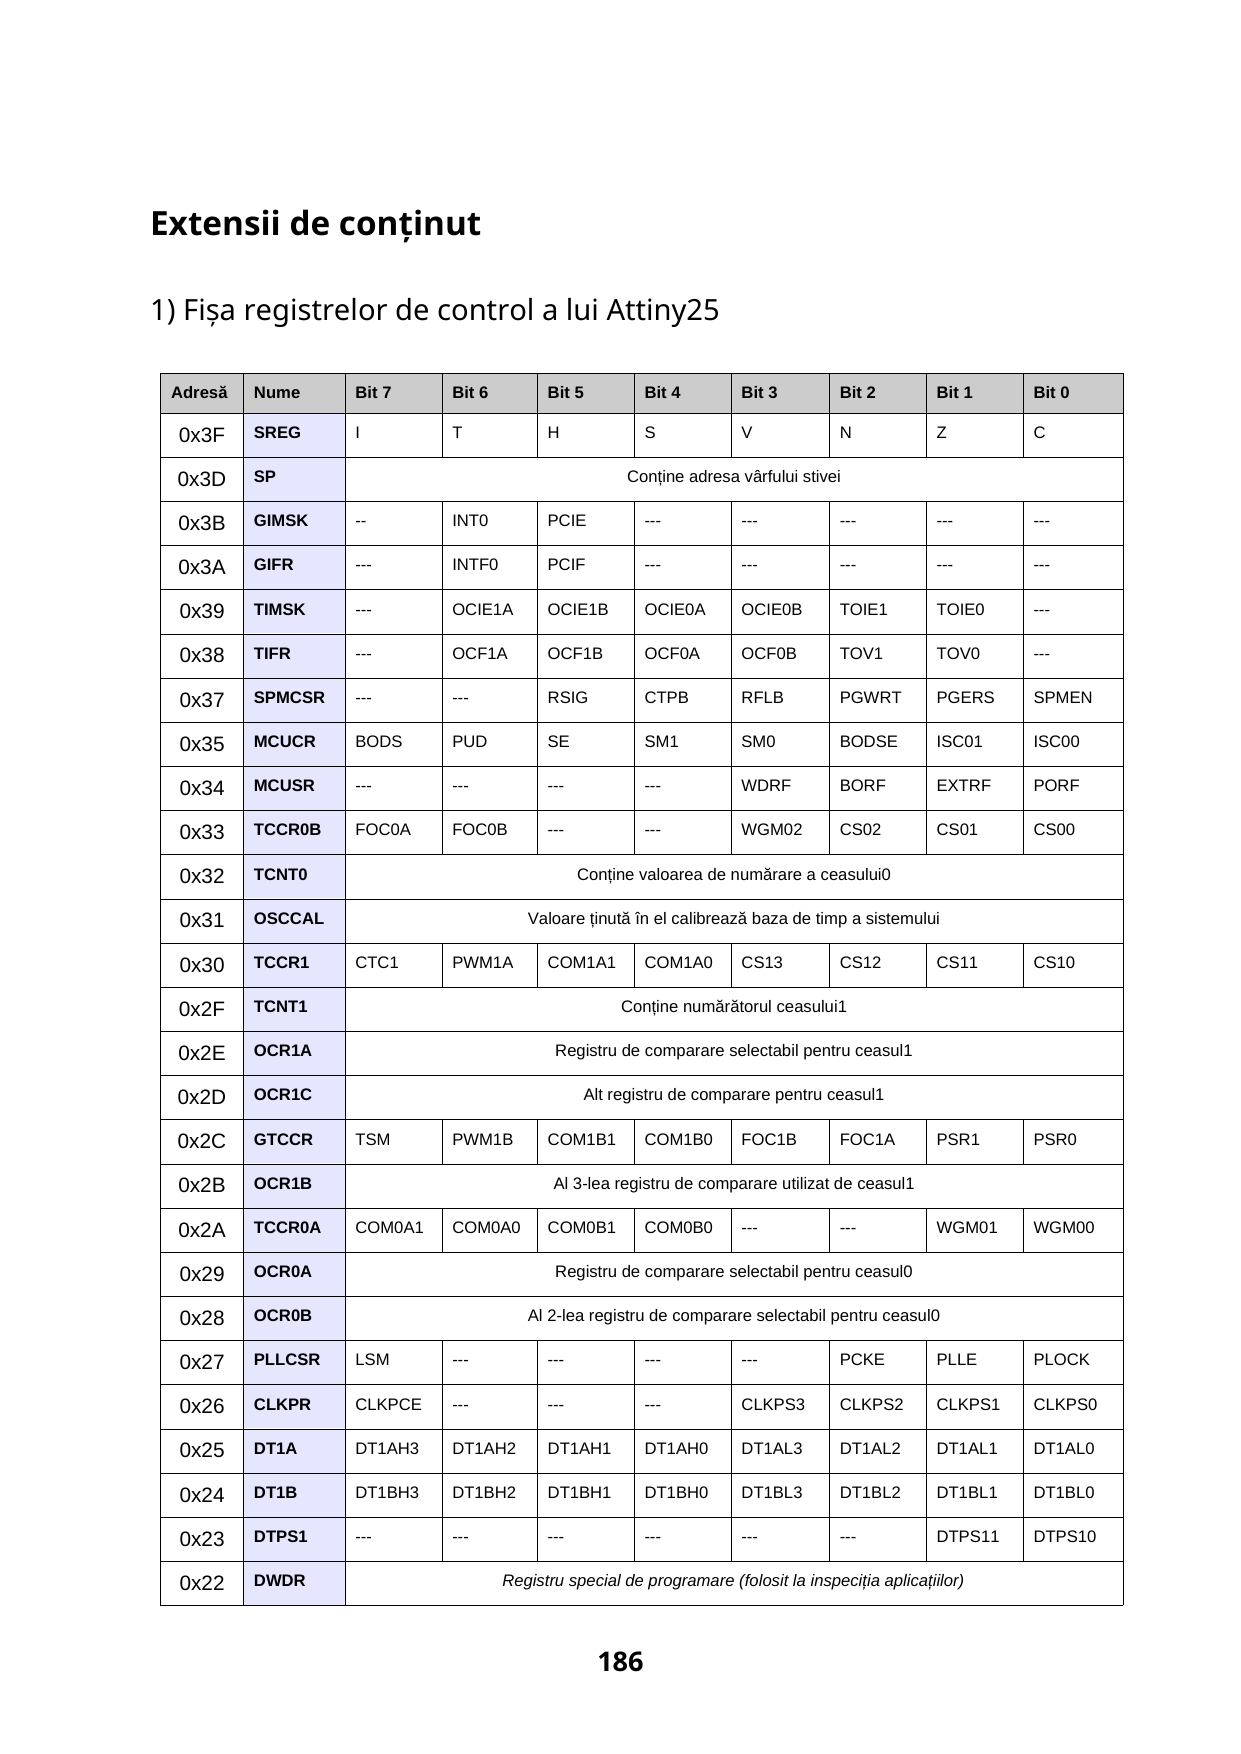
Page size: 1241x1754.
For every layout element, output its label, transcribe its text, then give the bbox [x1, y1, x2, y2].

table_cell DT1AL1 [927, 1430, 1023, 1473]
table_cell DTPS11 [927, 1518, 1023, 1561]
table_cell H [538, 414, 634, 457]
table_cell Al 3-lea registru de comparare utilizat de ceasul1 [346, 1165, 1123, 1208]
table_cell COM0B1 [538, 1209, 634, 1252]
table_cell WGM02 [732, 811, 829, 854]
table_cell --- [927, 546, 1023, 589]
table_cell 0x38 [161, 635, 243, 678]
table_cell --- [443, 1341, 537, 1384]
table_header Bit 1 [927, 374, 1023, 413]
table_cell Valoare ținută în el calibrează baza de timp a sistemului [346, 900, 1123, 943]
table_header Bit 3 [732, 374, 829, 413]
table_cell DT1AH0 [635, 1430, 731, 1473]
table_cell 0x32 [161, 855, 243, 898]
table_cell DT1BL2 [830, 1474, 926, 1517]
table_cell --- [635, 1518, 731, 1561]
table_header Bit 6 [443, 374, 537, 413]
table_header Bit 0 [1024, 374, 1123, 413]
table_cell --- [830, 546, 926, 589]
table_cell COM1A0 [635, 944, 731, 987]
table_cell --- [732, 502, 829, 545]
table_cell OCIE1A [443, 590, 537, 633]
table_cell --- [443, 679, 537, 722]
table_cell CS02 [830, 811, 926, 854]
table_cell COM0A0 [443, 1209, 537, 1252]
table_cell 0x28 [161, 1297, 243, 1340]
table_cell SE [538, 723, 634, 766]
table_cell CTC1 [346, 944, 442, 987]
table_cell DTPS10 [1024, 1518, 1123, 1561]
table_cell --- [538, 1385, 634, 1428]
table_cell SP [244, 458, 345, 501]
table_cell TCCR0A [244, 1209, 345, 1252]
table_cell SREG [244, 414, 345, 457]
table_cell MCUCR [244, 723, 345, 766]
table_cell FOC0B [443, 811, 537, 854]
table_cell --- [443, 1518, 537, 1561]
table_cell Registru de comparare selectabil pentru ceasul1 [346, 1032, 1123, 1075]
table_cell CLKPS2 [830, 1385, 926, 1428]
table_cell 0x23 [161, 1518, 243, 1561]
table_cell 0x26 [161, 1385, 243, 1428]
table_cell CLKPS1 [927, 1385, 1023, 1428]
table_cell OCR0A [244, 1253, 345, 1296]
table_cell -- [346, 502, 442, 545]
table_cell PLOCK [1024, 1341, 1123, 1384]
table_cell CS13 [732, 944, 829, 987]
table_cell 0x22 [161, 1562, 243, 1605]
table_cell 0x2B [161, 1165, 243, 1208]
table_cell 0x33 [161, 811, 243, 854]
table_cell COM1B0 [635, 1120, 731, 1163]
table_cell DT1AL0 [1024, 1430, 1123, 1473]
table_cell V [732, 414, 829, 457]
table_cell GIMSK [244, 502, 345, 545]
table_cell PLLCSR [244, 1341, 345, 1384]
table_cell 0x2F [161, 988, 243, 1031]
table_cell TOV1 [830, 635, 926, 678]
table_cell CS10 [1024, 944, 1123, 987]
table_cell TOIE1 [830, 590, 926, 633]
table_cell 0x3F [161, 414, 243, 457]
table_cell 0x35 [161, 723, 243, 766]
table_cell --- [346, 767, 442, 810]
table_header Bit 7 [346, 374, 442, 413]
table_cell TCCR1 [244, 944, 345, 987]
table_cell --- [927, 502, 1023, 545]
table_cell Al 2-lea registru de comparare selectabil pentru ceasul0 [346, 1297, 1123, 1340]
table_cell 0x29 [161, 1253, 243, 1296]
table_cell ISC01 [927, 723, 1023, 766]
table_cell COM1A1 [538, 944, 634, 987]
table_cell PSR1 [927, 1120, 1023, 1163]
subtitle Extensii de conținut [150, 200, 1091, 245]
table_cell PORF [1024, 767, 1123, 810]
table_cell --- [1024, 590, 1123, 633]
table_cell PCIE [538, 502, 634, 545]
table_cell CS12 [830, 944, 926, 987]
table_cell DT1A [244, 1430, 345, 1473]
table_cell Registru de comparare selectabil pentru ceasul0 [346, 1253, 1123, 1296]
table_cell T [443, 414, 537, 457]
table_cell CTPB [635, 679, 731, 722]
table_cell Z [927, 414, 1023, 457]
table_cell DT1BL3 [732, 1474, 829, 1517]
table_cell --- [1024, 546, 1123, 589]
table_cell BODSE [830, 723, 926, 766]
table_cell --- [538, 767, 634, 810]
table_cell COM0B0 [635, 1209, 731, 1252]
table_cell --- [443, 1385, 537, 1428]
table_cell S [635, 414, 731, 457]
table_cell BORF [830, 767, 926, 810]
table_cell INTF0 [443, 546, 537, 589]
table_cell --- [1024, 502, 1123, 545]
table_cell DWDR [244, 1562, 345, 1605]
table_cell --- [732, 1518, 829, 1561]
subtitle 1) Fișa registrelor de control a lui Attiny25 [150, 290, 1091, 329]
table_cell OCR0B [244, 1297, 345, 1340]
table_cell PWM1B [443, 1120, 537, 1163]
table_cell DT1BL0 [1024, 1474, 1123, 1517]
table_cell Alt registru de comparare pentru ceasul1 [346, 1076, 1123, 1119]
table_cell --- [830, 502, 926, 545]
table_cell --- [1024, 635, 1123, 678]
table_cell --- [732, 1341, 829, 1384]
table_cell WDRF [732, 767, 829, 810]
table_cell CS11 [927, 944, 1023, 987]
table_cell PGWRT [830, 679, 926, 722]
table_cell GIFR [244, 546, 345, 589]
table_cell SPMCSR [244, 679, 345, 722]
table_cell SM1 [635, 723, 731, 766]
table_cell Registru special de programare (folosit la inspeciția aplicațiilor) [346, 1562, 1123, 1605]
table_cell OCIE1B [538, 590, 634, 633]
table_cell OCF0A [635, 635, 731, 678]
table_cell --- [830, 1518, 926, 1561]
table_cell --- [635, 1341, 731, 1384]
table_cell PUD [443, 723, 537, 766]
table_cell DT1BH2 [443, 1474, 537, 1517]
table_cell OCIE0B [732, 590, 829, 633]
table_cell ISC00 [1024, 723, 1123, 766]
table_header Nume [244, 374, 345, 413]
table_cell TCNT0 [244, 855, 345, 898]
table_cell --- [732, 1209, 829, 1252]
table_cell OCR1A [244, 1032, 345, 1075]
table_cell --- [732, 546, 829, 589]
table_cell N [830, 414, 926, 457]
table_cell --- [538, 811, 634, 854]
table_cell 0x24 [161, 1474, 243, 1517]
table_cell CLKPS3 [732, 1385, 829, 1428]
table_cell PSR0 [1024, 1120, 1123, 1163]
table_cell TCCR0B [244, 811, 345, 854]
table_cell --- [635, 546, 731, 589]
table_cell CLKPCE [346, 1385, 442, 1428]
table_cell --- [538, 1341, 634, 1384]
table_cell TIFR [244, 635, 345, 678]
table_cell PCIF [538, 546, 634, 589]
table_cell MCUSR [244, 767, 345, 810]
table_cell OCIE0A [635, 590, 731, 633]
table_cell 0x3A [161, 546, 243, 589]
table_cell DTPS1 [244, 1518, 345, 1561]
table_cell --- [635, 502, 731, 545]
table_cell CS01 [927, 811, 1023, 854]
table_cell TSM [346, 1120, 442, 1163]
table_cell 0x3B [161, 502, 243, 545]
table_cell --- [635, 767, 731, 810]
table_cell DT1AH1 [538, 1430, 634, 1473]
table_cell PWM1A [443, 944, 537, 987]
table_cell CLKPR [244, 1385, 345, 1428]
table_cell 0x37 [161, 679, 243, 722]
table_cell DT1AL3 [732, 1430, 829, 1473]
table_cell I [346, 414, 442, 457]
table_cell Conține valoarea de numărare a ceasului0 [346, 855, 1123, 898]
table_cell --- [346, 1518, 442, 1561]
table_cell 0x34 [161, 767, 243, 810]
table_cell INT0 [443, 502, 537, 545]
table_cell --- [346, 635, 442, 678]
table_cell DT1BL1 [927, 1474, 1023, 1517]
table_cell 0x30 [161, 944, 243, 987]
table_header Bit 5 [538, 374, 634, 413]
table_cell RSIG [538, 679, 634, 722]
table_cell Conține numărătorul ceasului1 [346, 988, 1123, 1031]
table_cell WGM00 [1024, 1209, 1123, 1252]
table_cell GTCCR [244, 1120, 345, 1163]
table_cell FOC0A [346, 811, 442, 854]
table_cell --- [635, 1385, 731, 1428]
table_cell OCF1B [538, 635, 634, 678]
table_cell EXTRF [927, 767, 1023, 810]
table_cell TOIE0 [927, 590, 1023, 633]
table_cell TIMSK [244, 590, 345, 633]
table_cell RFLB [732, 679, 829, 722]
table_cell 0x31 [161, 900, 243, 943]
table_cell --- [830, 1209, 926, 1252]
table_cell 0x2A [161, 1209, 243, 1252]
table_header Bit 2 [830, 374, 926, 413]
table_cell 0x25 [161, 1430, 243, 1473]
table_header Bit 4 [635, 374, 731, 413]
table_cell DT1AH2 [443, 1430, 537, 1473]
table_cell --- [346, 546, 442, 589]
table_cell TCNT1 [244, 988, 345, 1031]
table_cell TOV0 [927, 635, 1023, 678]
table_cell OCR1B [244, 1165, 345, 1208]
table_cell DT1B [244, 1474, 345, 1517]
table_cell OCF0B [732, 635, 829, 678]
table_cell PLLE [927, 1341, 1023, 1384]
table_cell OCR1C [244, 1076, 345, 1119]
table_cell OCF1A [443, 635, 537, 678]
table_cell --- [346, 679, 442, 722]
table_cell --- [538, 1518, 634, 1561]
table_cell FOC1A [830, 1120, 926, 1163]
table_cell PGERS [927, 679, 1023, 722]
table_header Adresă [161, 374, 243, 413]
table_cell 0x39 [161, 590, 243, 633]
table_cell --- [635, 811, 731, 854]
table_cell LSM [346, 1341, 442, 1384]
table_cell FOC1B [732, 1120, 829, 1163]
table_cell WGM01 [927, 1209, 1023, 1252]
table_cell 0x3D [161, 458, 243, 501]
table_cell DT1AH3 [346, 1430, 442, 1473]
table_cell SPMEN [1024, 679, 1123, 722]
table_cell DT1BH1 [538, 1474, 634, 1517]
table_cell C [1024, 414, 1123, 457]
table_cell 0x2C [161, 1120, 243, 1163]
table_cell OSCCAL [244, 900, 345, 943]
table_cell DT1AL2 [830, 1430, 926, 1473]
table_cell PCKE [830, 1341, 926, 1384]
table_cell --- [443, 767, 537, 810]
table_cell Conține adresa vârfului stivei [346, 458, 1123, 501]
table_cell --- [346, 590, 442, 633]
table_cell CLKPS0 [1024, 1385, 1123, 1428]
table_cell COM1B1 [538, 1120, 634, 1163]
table_cell COM0A1 [346, 1209, 442, 1252]
table_cell SM0 [732, 723, 829, 766]
table_cell CS00 [1024, 811, 1123, 854]
table_cell 0x27 [161, 1341, 243, 1384]
table_cell DT1BH0 [635, 1474, 731, 1517]
table_cell DT1BH3 [346, 1474, 442, 1517]
table_cell 0x2E [161, 1032, 243, 1075]
table_cell 0x2D [161, 1076, 243, 1119]
table_cell BODS [346, 723, 442, 766]
